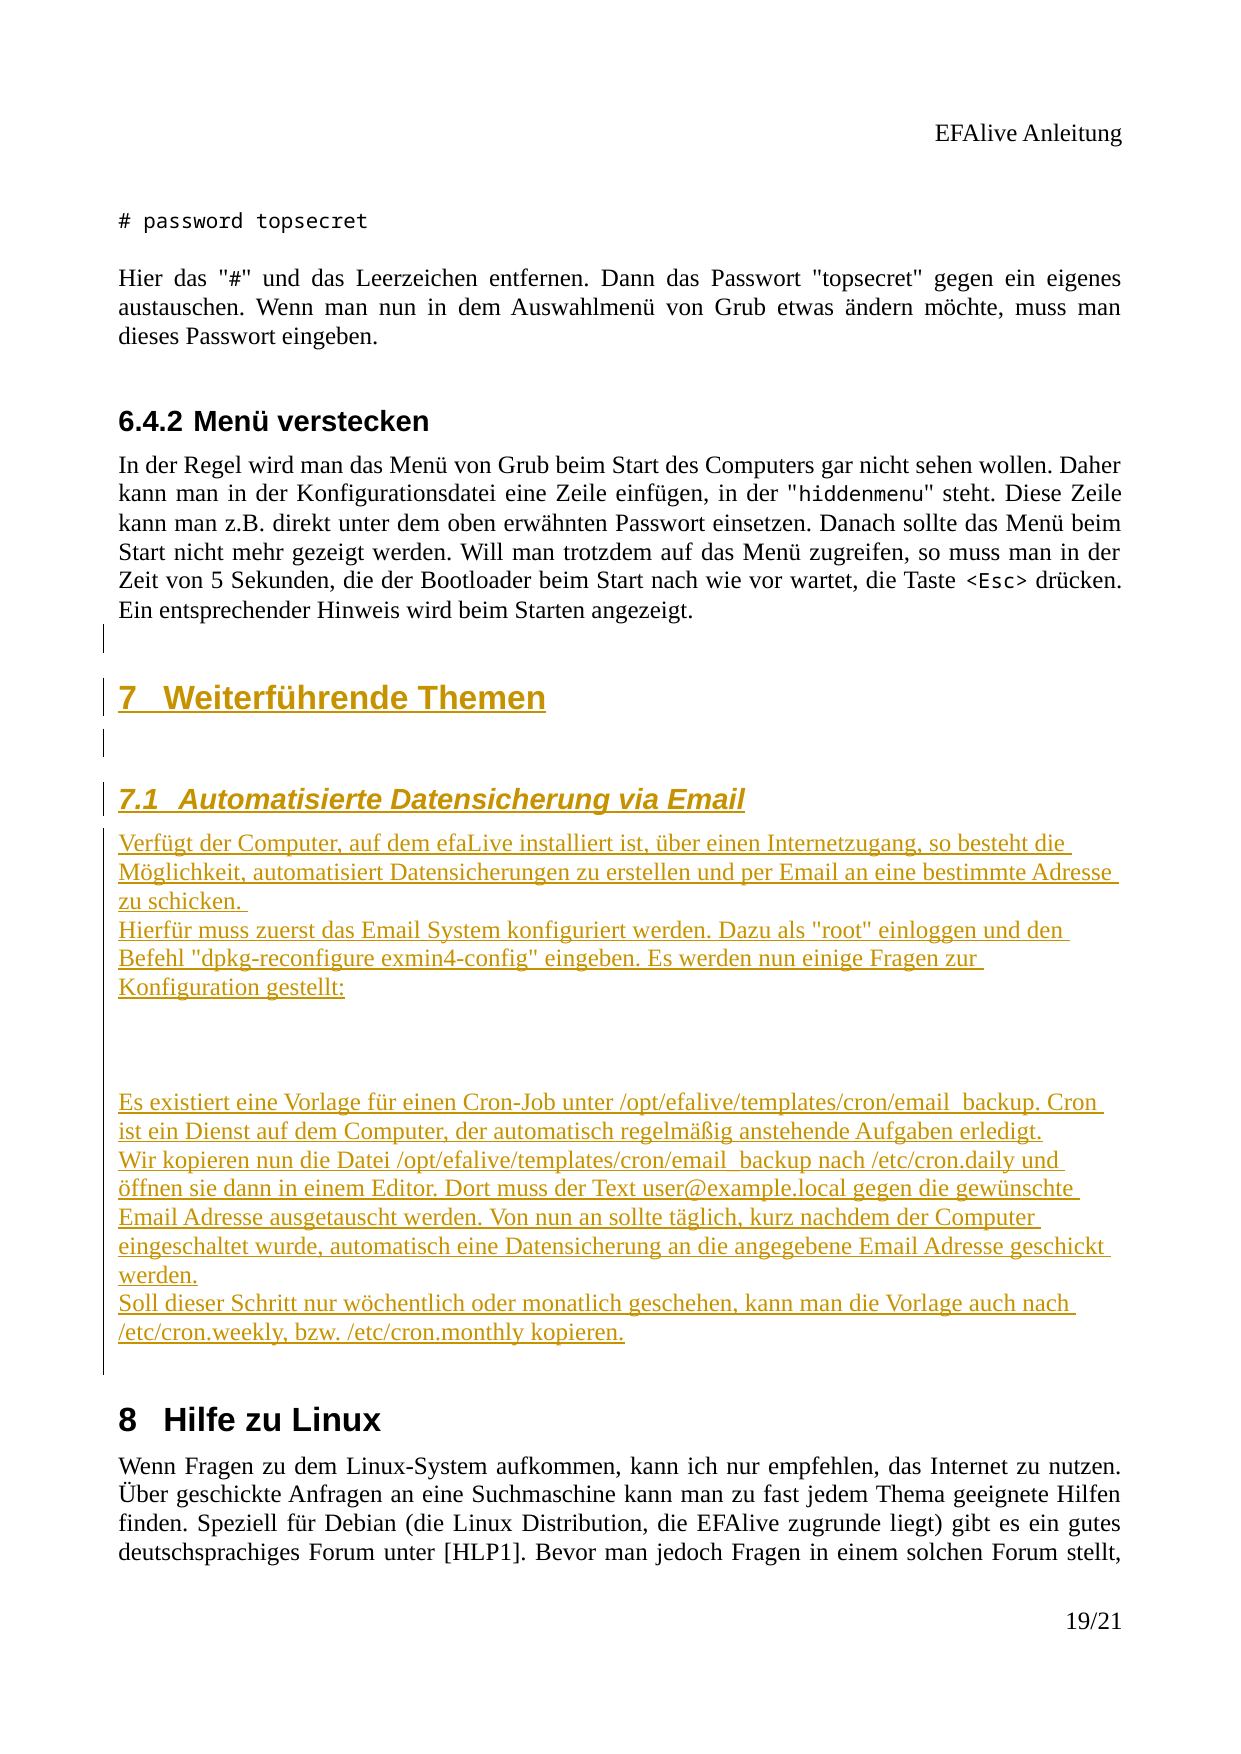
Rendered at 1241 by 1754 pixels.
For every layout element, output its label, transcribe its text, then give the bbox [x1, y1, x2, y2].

subtitle Hilfe zu Linux [118, 1400, 1122, 1438]
text Es existiert eine Vorlage für einen Cron-Job unter /opt/efalive/templates/cron/email_backup. Cron ist ein Dienst auf dem Computer, der automatisch regelmäßig anstehende Aufgaben erledigt. [118, 1087, 1122, 1145]
text In der Regel wird man das Menü von Grub beim Start des Computers gar nicht sehen wollen. Daher kann man in der Konfigurationsdatei eine Zeile einfügen, in der "hiddenmenu" steht. Diese Zeile kann man z.B. direkt unter dem oben erwähnten Passwort einsetzen. Danach sollte das Menü beim Start nicht mehr gezeigt werden. Will man trotzdem auf das Menü zugreifen, so muss man in der Zeit von 5 Sekunden, die der Bootloader beim Start nach wie vor wartet, die Taste <Esc> drücken. Ein entsprechender Hinweis wird beim Starten angezeigt. [118, 450, 1122, 624]
text # password topsecret [118, 206, 1122, 234]
text Hier das "#" und das Leerzeichen entfernen. Dann das Passwort "topsecret" gegen ein eigenes austauschen. Wenn man nun in dem Auswahlmenü von Grub etwas ändern möchte, muss man dieses Passwort eingeben. [118, 263, 1122, 350]
text Soll dieser Schritt nur wöchentlich oder monatlich geschehen, kann man die Vorlage auch nach /etc/cron.weekly, bzw. /etc/cron.monthly kopieren. [118, 1288, 1122, 1346]
text Wenn Fragen zu dem Linux-System aufkommen, kann ich nur empfehlen, das Internet zu nutzen. Über geschickte Anfragen an eine Suchmaschine kann man zu fast jedem Thema geeignete Hilfen finden. Speziell für Debian (die Linux Distribution, die EFAlive zugrunde liegt) gibt es ein gutes deutschsprachiges Forum unter [HLP1]. Bevor man jedoch Fragen in einem solchen Forum stellt, [118, 1451, 1122, 1566]
text Hierfür muss zuerst das Email System konfiguriert werden. Dazu als "root" einloggen und den Befehl "dpkg-reconfigure exmin4-config" eingeben. Es werden nun einige Fragen zur Konfiguration gestellt: [118, 915, 1122, 1001]
subtitle Automatisierte Datensicherung via Email [118, 782, 1122, 816]
subtitle Weiterführende Themen [118, 677, 1122, 716]
text Verfügt der Computer, auf dem efaLive installiert ist, über einen Internetzugang, so besteht die Möglichkeit, automatisiert Datensicherungen zu erstellen und per Email an eine bestimmte Adresse zu schicken. [118, 828, 1122, 915]
subtitle Menü verstecken [118, 404, 1122, 437]
text Wir kopieren nun die Datei /opt/efalive/templates/cron/email_backup nach /etc/cron.daily und öffnen sie dann in einem Editor. Dort muss der Text user@example.local gegen die gewünschte Email Adresse ausgetauscht werden. Von nun an sollte täglich, kurz nachdem der Computer eingeschaltet wurde, automatisch eine Datensicherung an die angegebene Email Adresse geschickt werden. [118, 1145, 1122, 1288]
